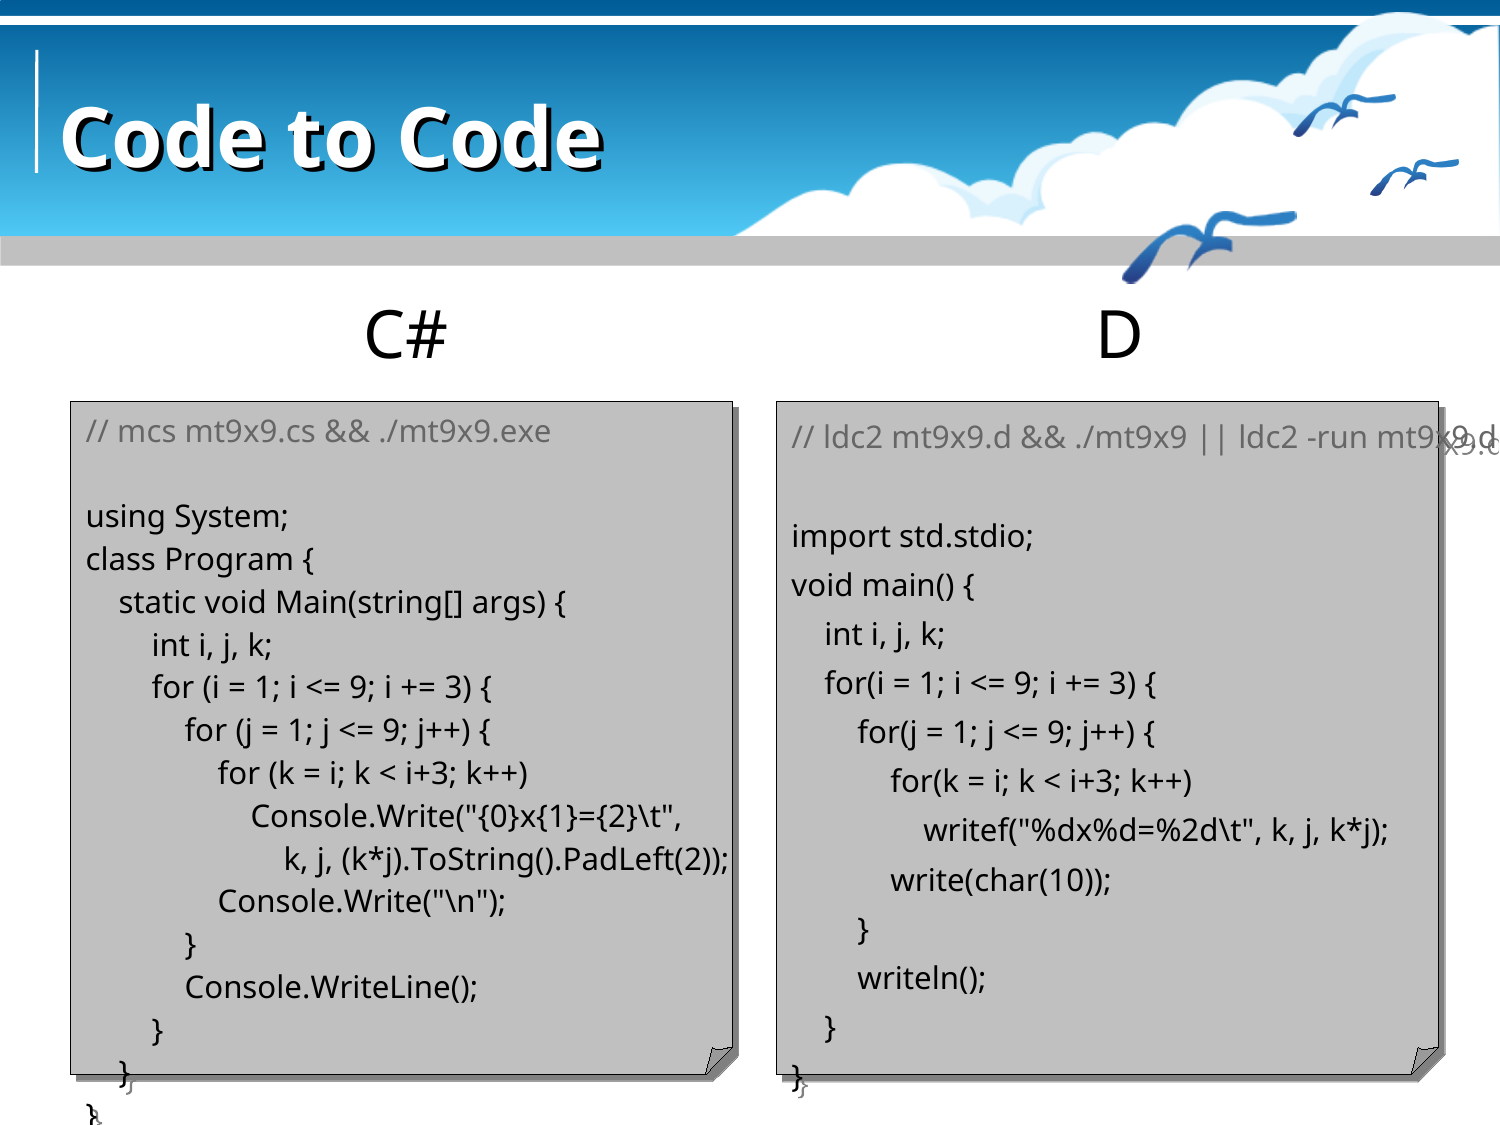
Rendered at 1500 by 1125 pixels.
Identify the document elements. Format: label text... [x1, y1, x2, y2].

text_box C# [348, 283, 479, 388]
text_box // mcs mt9x9.cs && ./mt9x9.exe using System; class Program { static void Main(string[] args) { int i, j, k; for (i = 1; i <= 9; i += 3) { for (j = 1; j <= 9; j++) { for (k = i; k < i+3; k++) Console.Write("{0}x{1}={2}\t", k, j, (k*j).ToString().PadLeft(2)); Console.Write("\n"); } Console.WriteLine(); } } } [70, 401, 733, 1075]
text_box D [1080, 283, 1199, 388]
title Code to Code [59, 86, 1465, 186]
picture [730, 12, 1500, 284]
text_box // ldc2 mt9x9.d && ./mt9x9 || ldc2 -run mt9x9.d import std.stdio; void main() { int i, j, k; for(i = 1; i <= 9; i += 3) { for(j = 1; j <= 9; j++) { for(k = i; k < i+3; k++) writef("%dx%d=%2d\t", k, j, k*j); write(char(10)); } writeln(); } } [776, 401, 1439, 1075]
